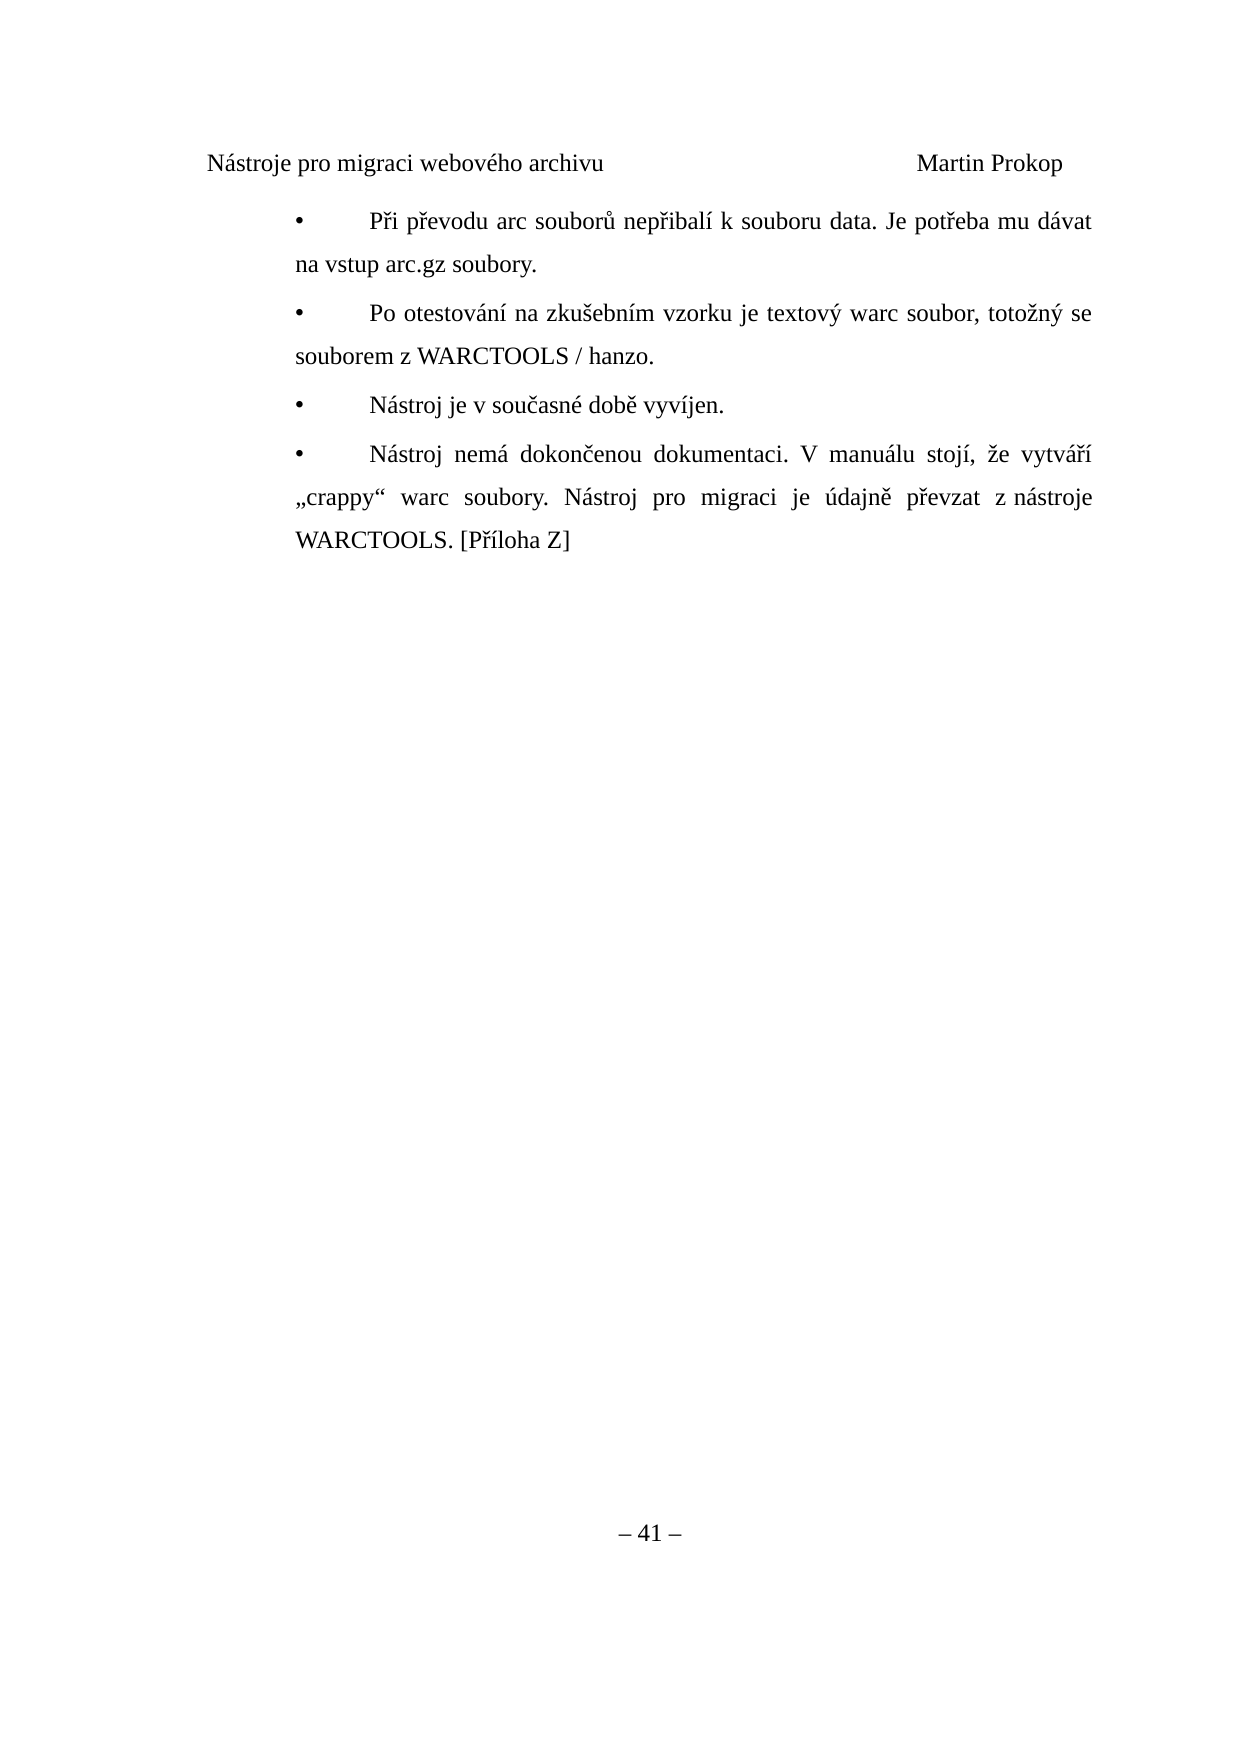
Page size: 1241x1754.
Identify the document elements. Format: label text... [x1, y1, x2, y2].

list Při převodu arc souborů nepřibalí k souboru data. Je potřeba mu dávat na vstup arc.gz soubory. [295, 206, 1093, 278]
list Nástroj je v současné době vyvíjen. [295, 390, 1093, 419]
list Po otestování na zkušebním vzorku je textový warc soubor, totožný se souborem z WARCTOOLS / hanzo. [295, 298, 1093, 370]
list Nástroj nemá dokončenou dokumentaci. V manuálu stojí, že vytváří „crappy“ warc soubory. Nástroj pro migraci je údajně převzat z nástroje WARCTOOLS. [Příloha Z] [295, 439, 1093, 554]
